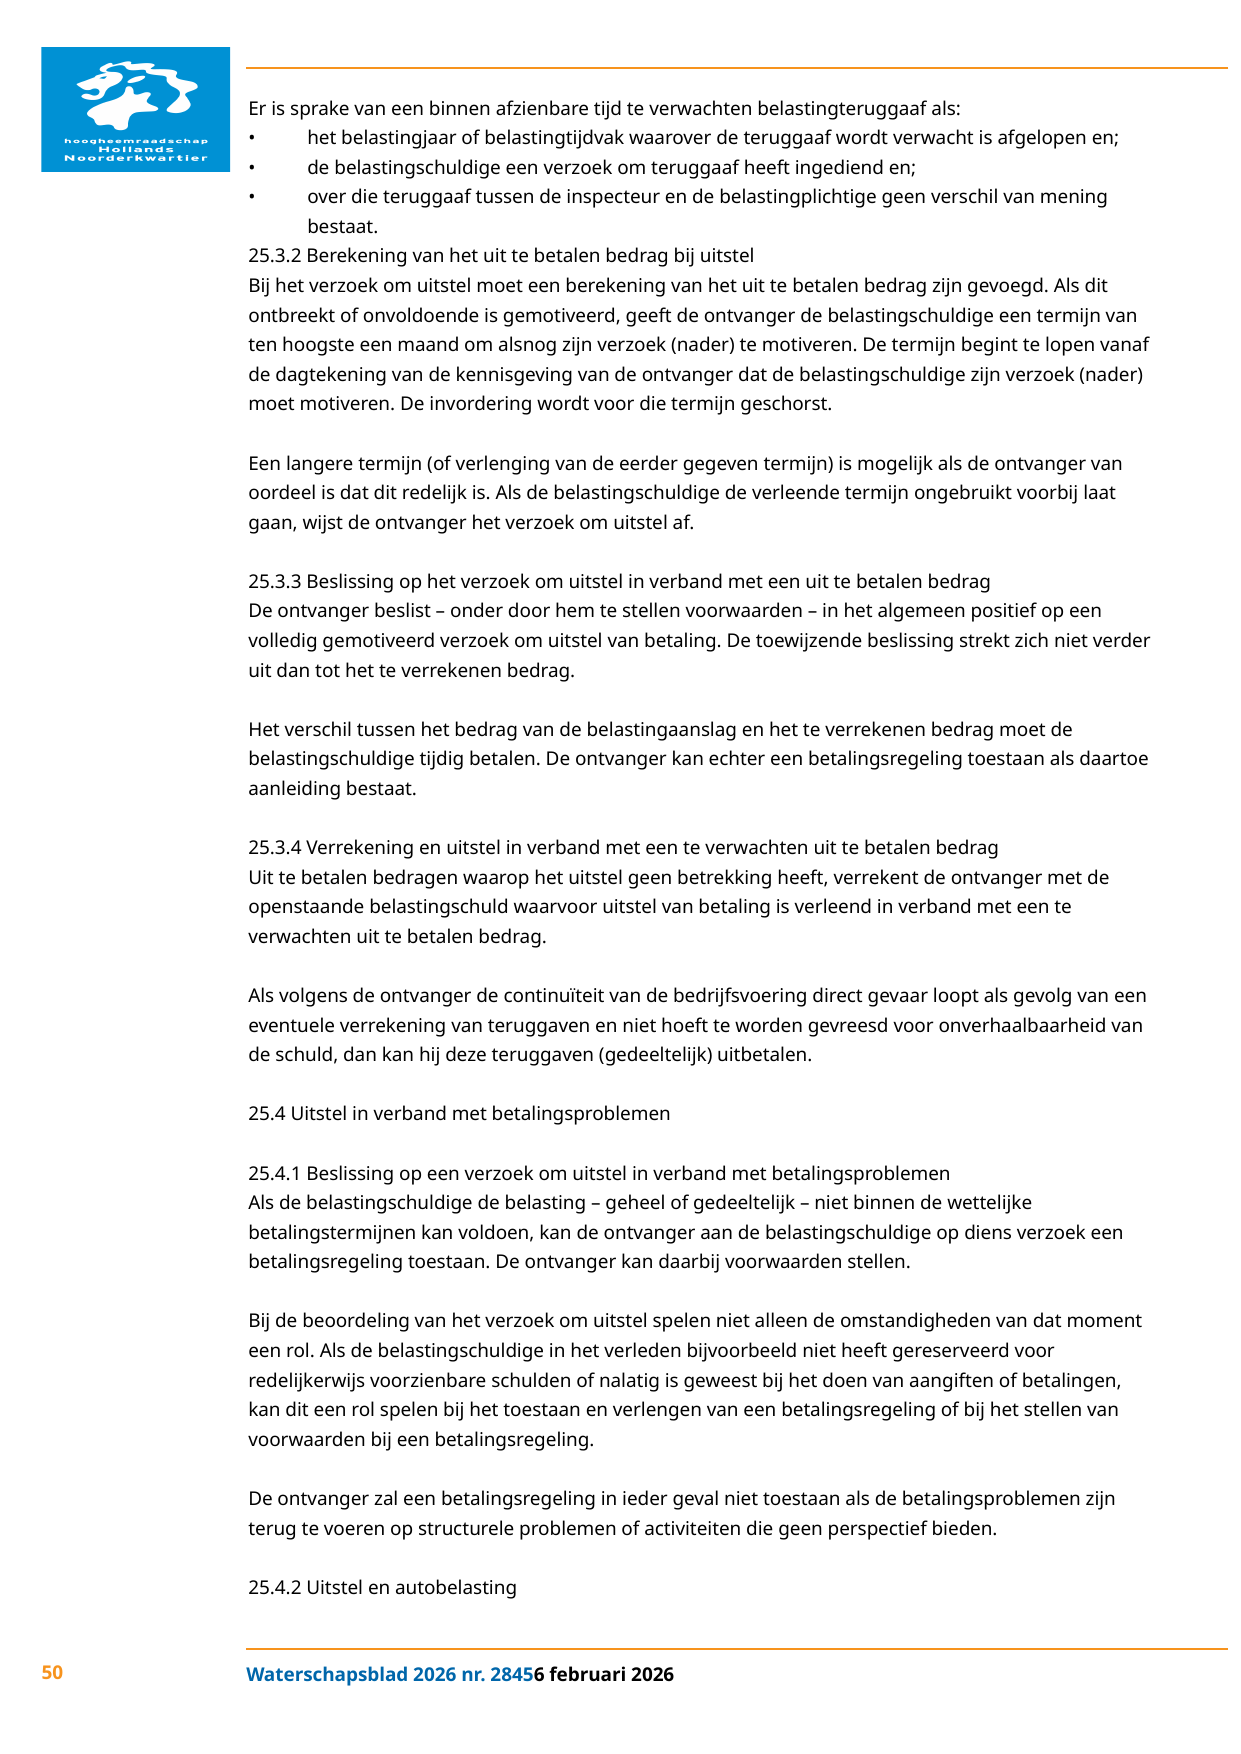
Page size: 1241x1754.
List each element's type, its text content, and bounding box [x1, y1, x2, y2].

text Als de belastingschuldige de belasting – geheel of gedeeltelijk – niet binnen de wettelijke betalingstermijnen kan voldoen, kan de ontvanger aan de belastingschuldige op diens verzoek een betalingsregeling toestaan. De ontvanger kan daarbij voorwaarden stellen. [248, 1189, 1152, 1274]
list de belastingschuldige een verzoek om teruggaaf heeft ingediend en; [248, 154, 1152, 180]
picture [118, 62, 197, 112]
text Uit te betalen bedragen waarop het uitstel geen betrekking heeft, verrekent de ontvanger met de openstaande belastingschuld waarvoor uitstel van betaling is verleend in verband met een te verwachten uit te betalen bedrag. [248, 864, 1152, 949]
text 25.3.4 Verrekening en uitstel in verband met een te verwachten uit te betalen bedrag [248, 834, 1152, 860]
text 25.4 Uitstel in verband met betalingsproblemen [248, 1101, 1152, 1126]
picture [88, 87, 157, 130]
text De ontvanger beslist – onder door hem te stellen voorwaarden – in het algemeen positief op een volledig gemotiveerd verzoek om uitstel van betaling. De toewijzende beslissing strekt zich niet verder uit dan tot het te verrekenen bedrag. [248, 598, 1152, 683]
text 25.3.3 Beslissing op het verzoek om uitstel in verband met een uit te betalen bedrag [248, 568, 1152, 594]
text Er is sprake van een binnen afzienbare tijd te verwachten belastingteruggaaf als: [248, 95, 1152, 121]
picture [78, 64, 122, 99]
list het belastingjaar of belastingtijdvak waarover de teruggaaf wordt verwacht is afgelopen en; [248, 124, 1152, 150]
text 25.4.2 Uitstel en autobelasting [248, 1574, 1152, 1600]
text Een langere termijn (of verlenging van de eerder gegeven termijn) is mogelijk als de ontvanger van oordeel is dat dit redelijk is. Als de belastingschuldige de verleende termijn ongebruikt voorbij laat gaan, wijst de ontvanger het verzoek om uitstel af. [248, 450, 1152, 535]
text Het verschil tussen het bedrag van de belastingaanslag en het te verrekenen bedrag moet de belastingschuldige tijdig betalen. De ontvanger kan echter een betalingsregeling toestaan als daartoe aanleiding bestaat. [248, 716, 1152, 801]
text De ontvanger zal een betalingsregeling in ieder geval niet toestaan als de betalingsproblemen zijn terug te voeren op structurele problemen of activiteiten die geen perspectief bieden. [248, 1485, 1152, 1541]
list over die teruggaaf tussen de inspecteur en de belastingplichtige geen verschil van mening bestaat. [248, 183, 1152, 239]
text 25.4.1 Beslissing op een verzoek om uitstel in verband met betalingsproblemen [248, 1160, 1152, 1186]
text Bij de beoordeling van het verzoek om uitstel spelen niet alleen de omstandigheden van dat moment een rol. Als de belastingschuldige in het verleden bijvoorbeeld niet heeft gereserveerd voor redelijkerwijs voorzienbare schulden of nalatig is geweest bij het doen van aangiften of betalingen, kan dit een rol spelen bij het toestaan en verlengen van een betalingsregeling of bij het stellen van voorwaarden bij een betalingsregeling. [248, 1308, 1152, 1452]
text 25.3.2 Berekening van het uit te betalen bedrag bij uitstel [248, 243, 1152, 268]
text Bij het verzoek om uitstel moet een berekening van het uit te betalen bedrag zijn gevoegd. Als dit ontbreekt of onvoldoende is gemotiveerd, geeft de ontvanger de belastingschuldige een termijn van ten hoogste een maand om alsnog zijn verzoek (nader) te motiveren. De termijn begint te lopen vanaf de dagtekening van de kennisgeving van de ontvanger dat de belastingschuldige zijn verzoek (nader) moet motiveren. De invordering wordt voor die termijn geschorst. [248, 272, 1152, 416]
text Als volgens de ontvanger de continuïteit van de bedrijfsvoering direct gevaar loopt als gevolg van een eventuele verrekening van teruggaven en niet hoeft te worden gevreesd voor onverhaalbaarheid van de schuld, dan kan hij deze teruggaven (gedeeltelijk) uitbetalen. [248, 982, 1152, 1067]
picture [129, 76, 144, 82]
